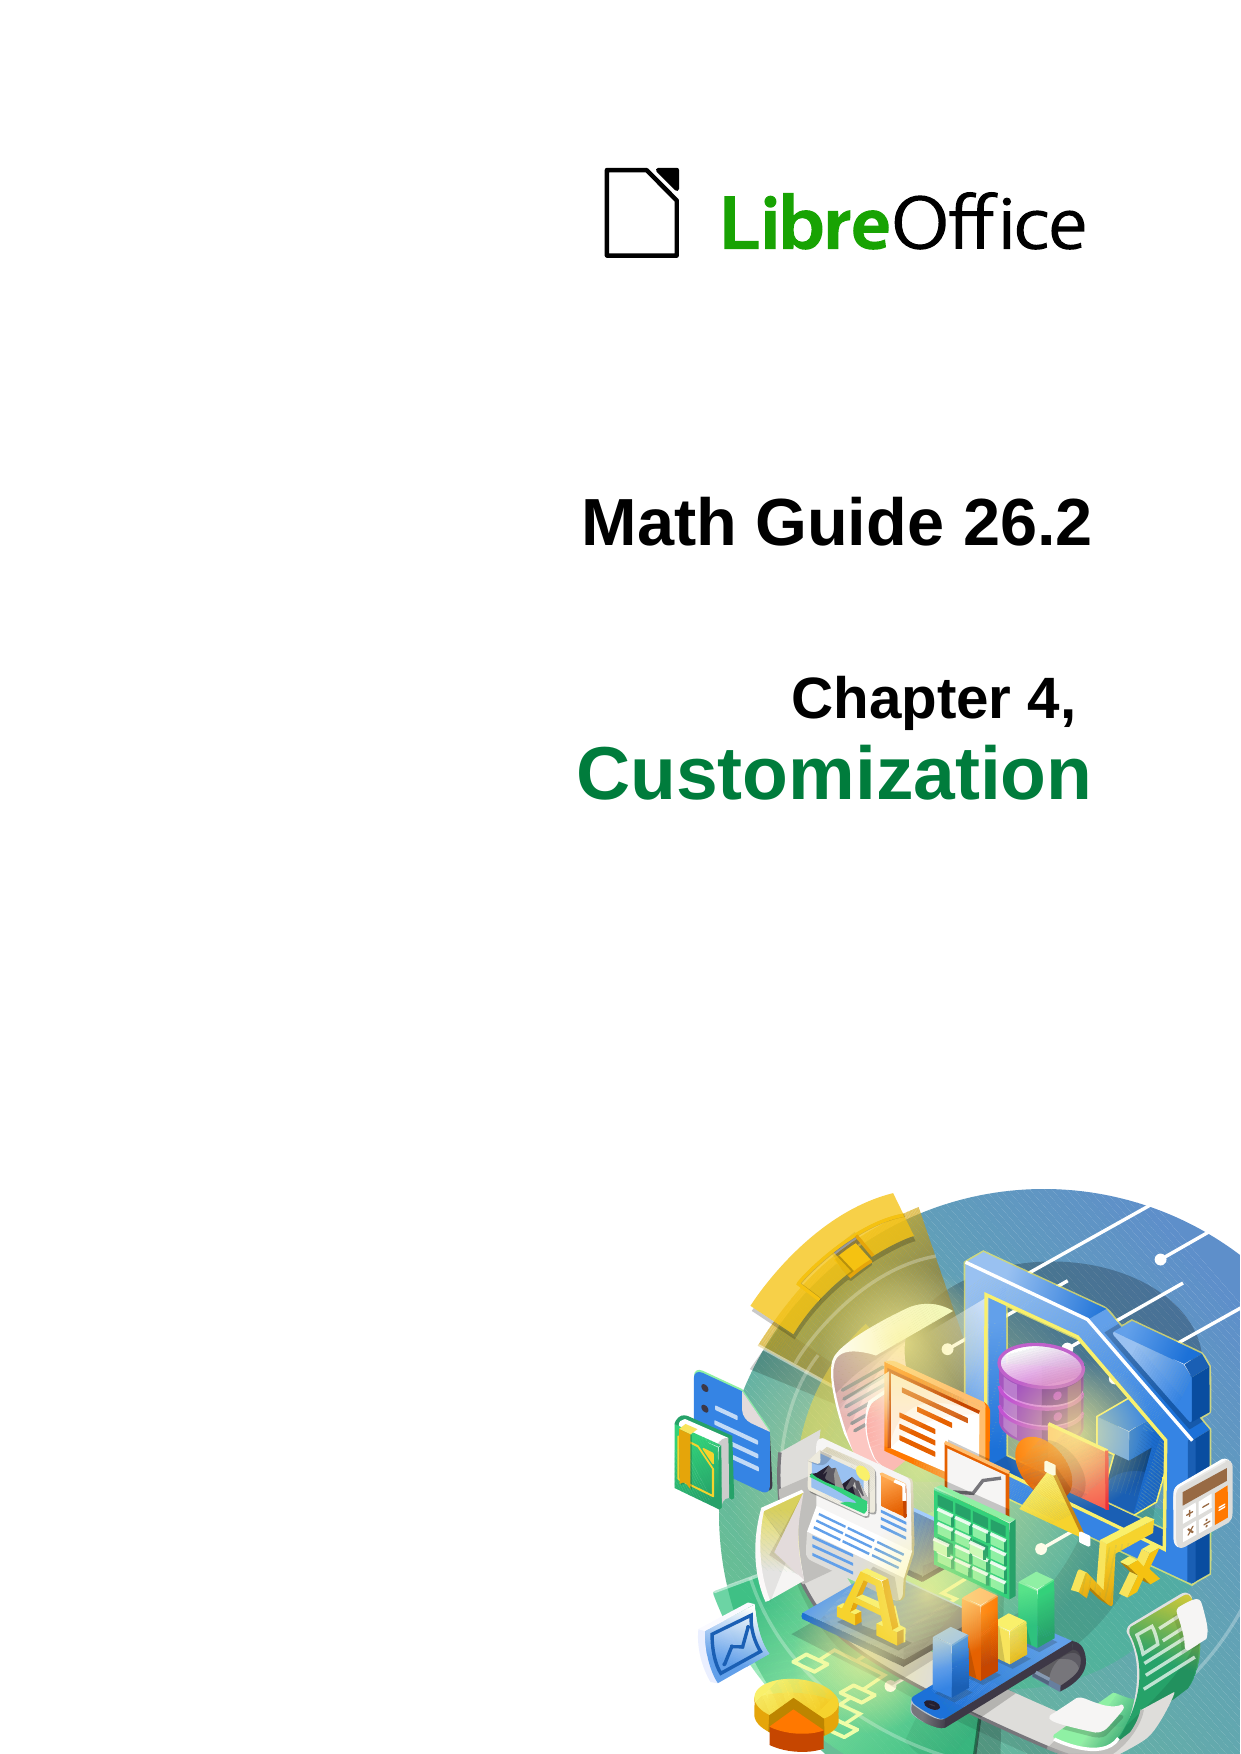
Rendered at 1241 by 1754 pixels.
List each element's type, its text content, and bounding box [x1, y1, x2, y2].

table_header [1036, 1378, 1057, 1385]
table_cell [761, 1627, 771, 1636]
table_cell [773, 1616, 783, 1624]
text Math Guide 26.2 [177, 485, 1093, 560]
table_header [1096, 1733, 1110, 1747]
title Chapter 4, Customization [177, 666, 1093, 815]
